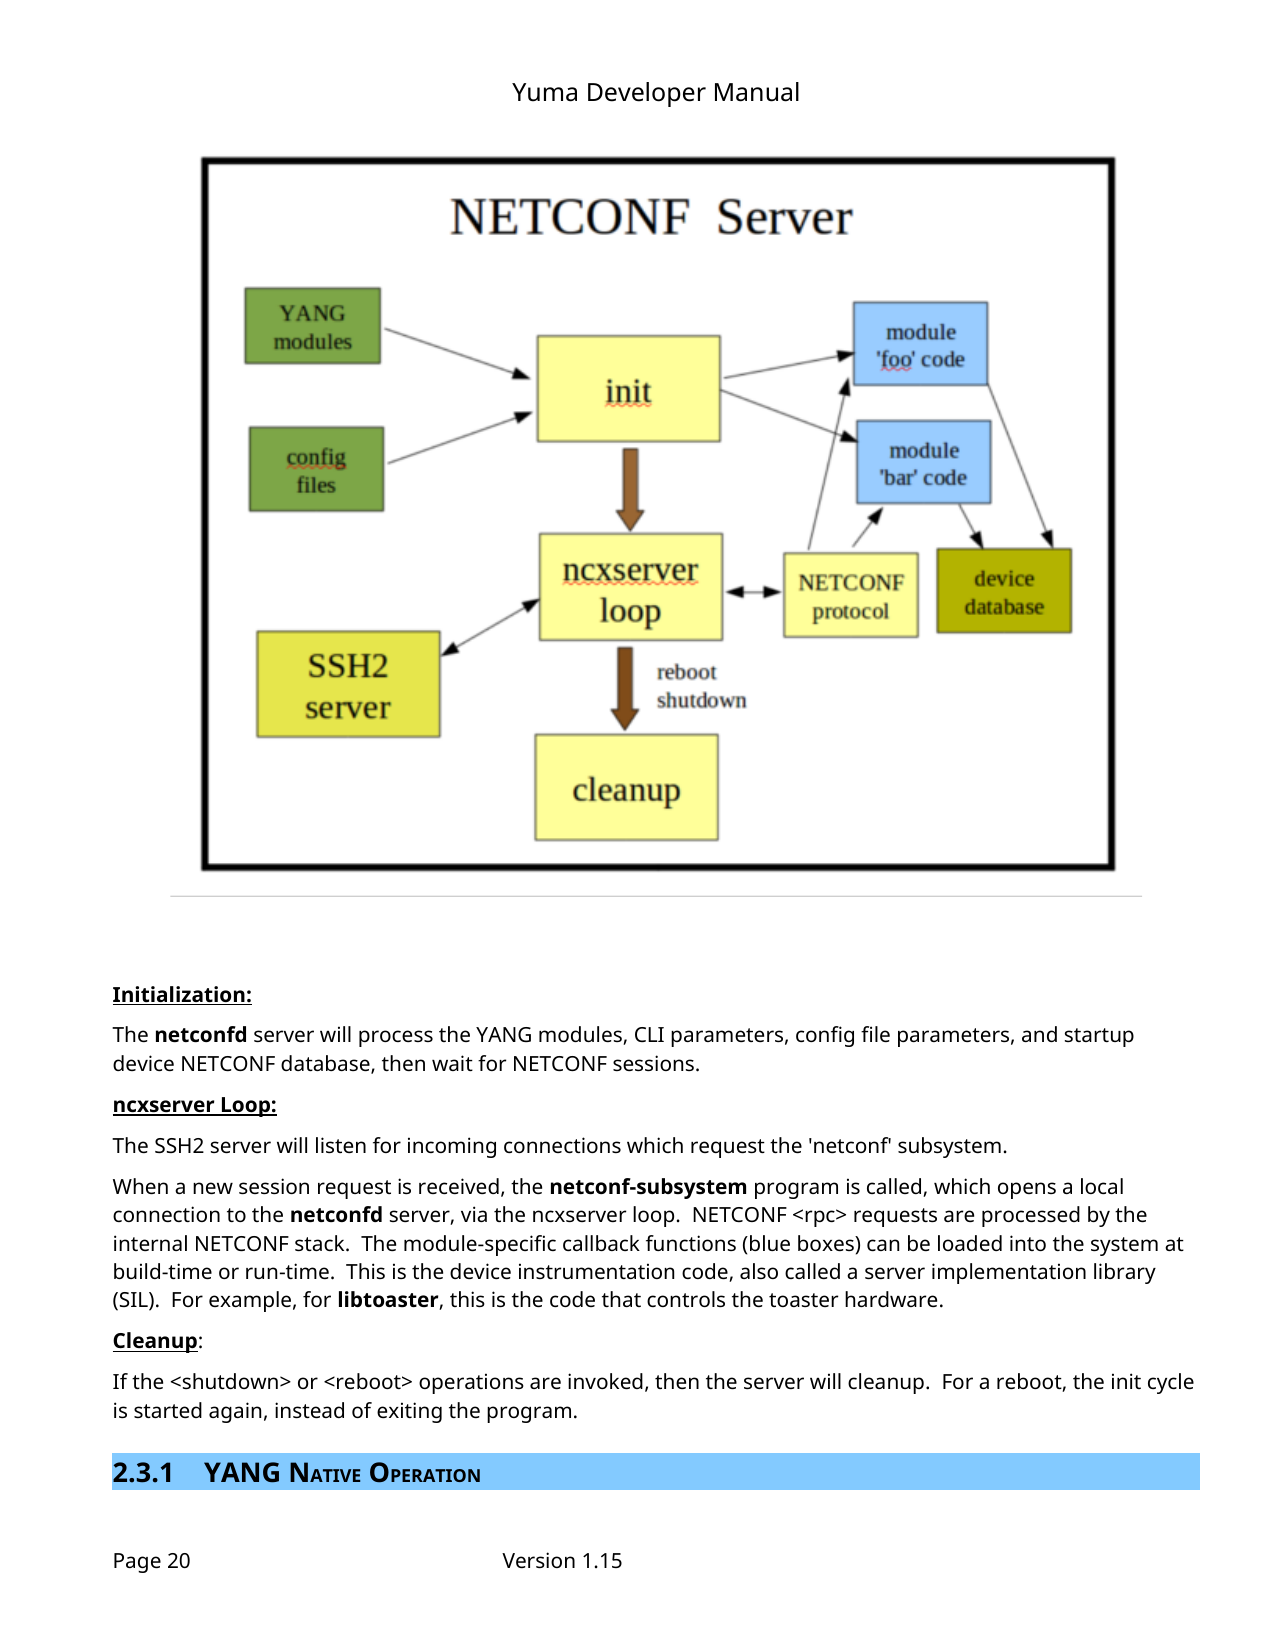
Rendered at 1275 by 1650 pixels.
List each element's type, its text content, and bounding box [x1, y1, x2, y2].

text The SSH2 server will listen for incoming connections which request the 'netconf' subsystem. [112, 1131, 1200, 1159]
text Cleanup: [112, 1327, 1200, 1355]
text If the <shutdown> or <reboot> operations are invoked, then the server will cleanup. For a reboot, the init cycle is started again, instead of exiting the program. [112, 1367, 1200, 1424]
subtitle YANG Native Operation [112, 1453, 1200, 1490]
picture [170, 138, 1143, 898]
text When a new session request is received, the netconf-subsystem program is called, which opens a local connection to the netconfd server, via the ncxserver loop. NETCONF <rpc> requests are processed by the internal NETCONF stack. The module-specific callback functions (blue boxes) can be loaded into the system at build-time or run-time. This is the device instrumentation code, also called a server implementation library (SIL). For example, for libtoaster, this is the code that controls the toaster hardware. [112, 1172, 1200, 1314]
text Initialization: [112, 980, 1200, 1008]
text ncxserver Loop: [112, 1090, 1200, 1118]
text The netconfd server will process the YANG modules, CLI parameters, config file parameters, and startup device NETCONF database, then wait for NETCONF sessions. [112, 1021, 1200, 1077]
